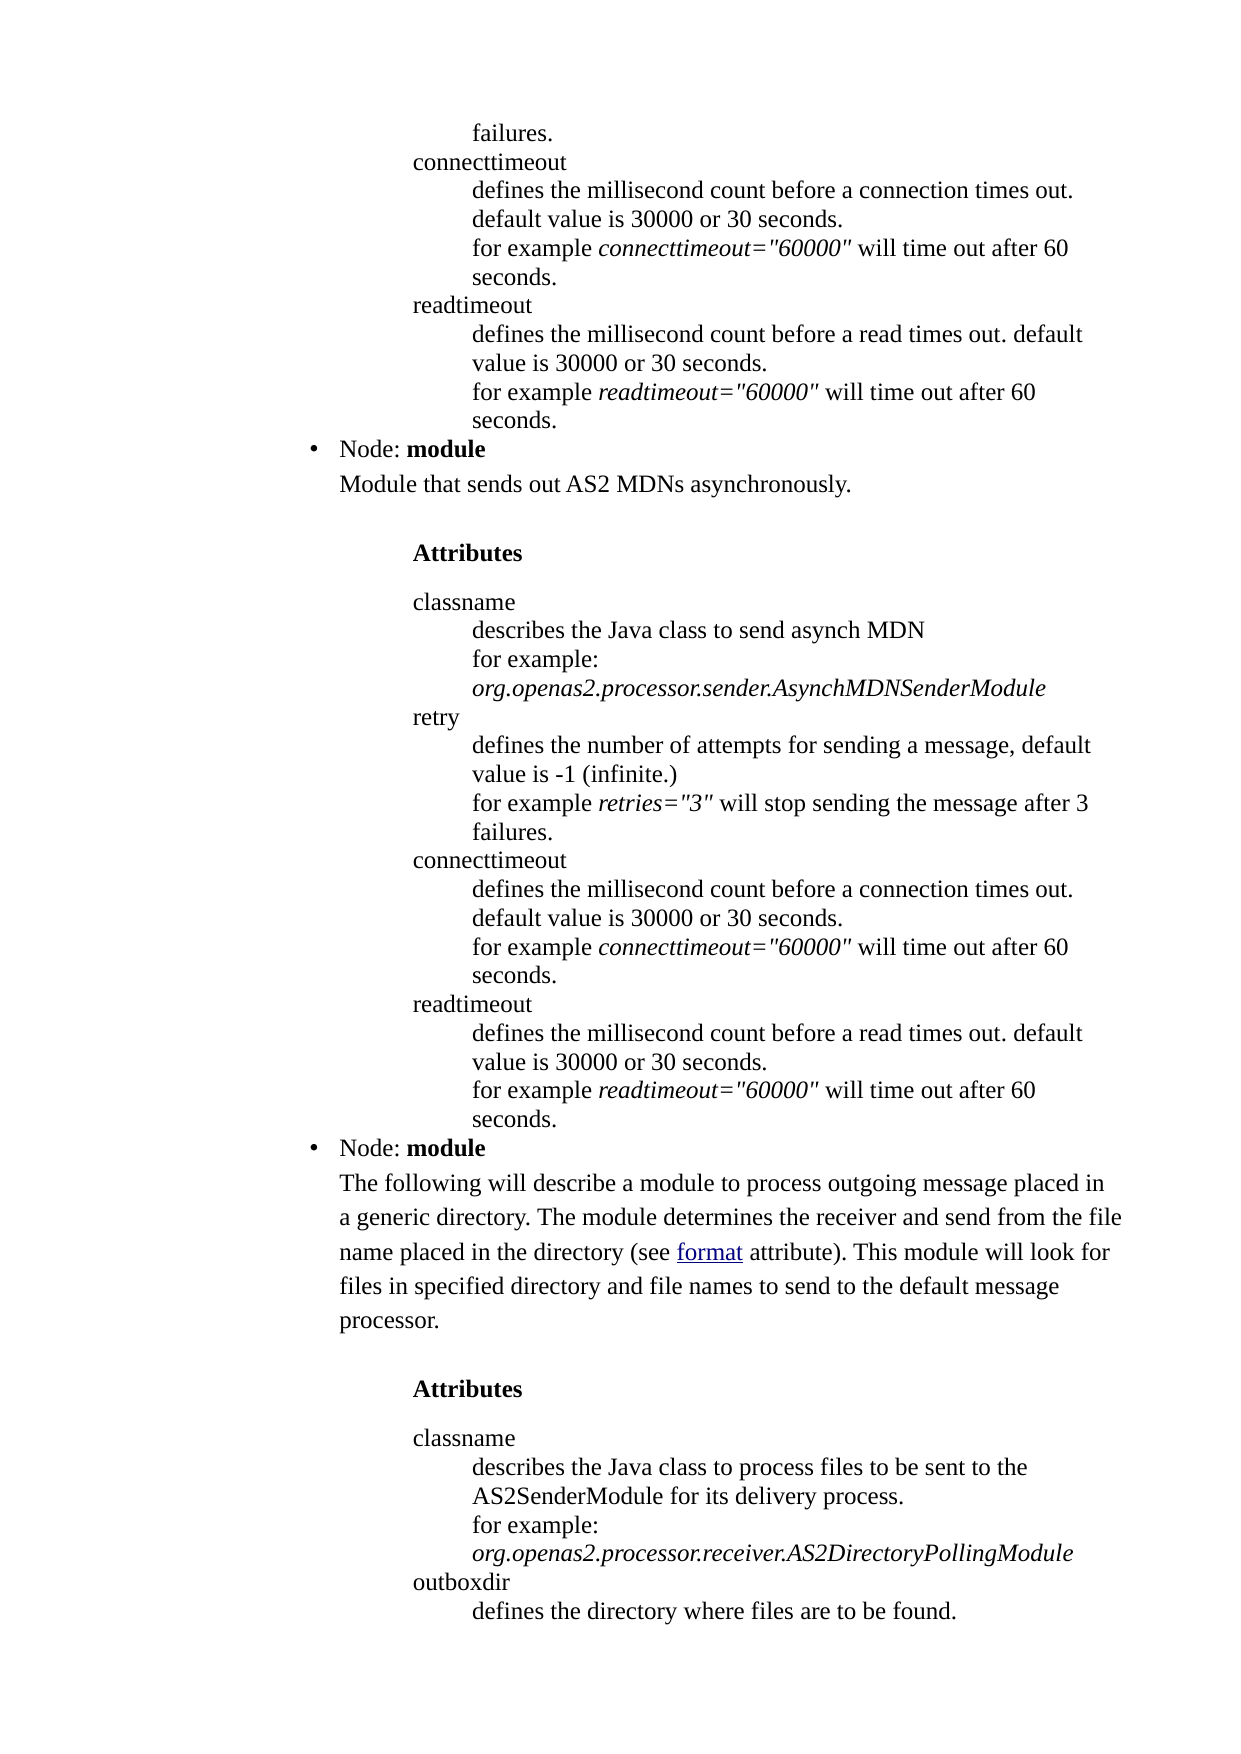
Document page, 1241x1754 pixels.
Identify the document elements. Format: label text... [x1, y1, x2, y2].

subtitle connecttimeout [383, 147, 1122, 176]
subtitle readtimeout [383, 291, 1122, 319]
subtitle connecttimeout [383, 846, 1122, 874]
list Node: module The following will describe a module to process outgoing message placed in a generic directory. The module determines the receiver and send from the file name placed in the directory (see format attribute). This module will look for files in specified directory and file names to send to the default message processor. [309, 1133, 1122, 1334]
list defines the millisecond count before a read times out. default value is 30000 or 30 seconds. for example readtimeout="60000" will time out after 60 seconds. [442, 1018, 1122, 1133]
list Attributes [383, 503, 1122, 567]
subtitle readtimeout [383, 989, 1122, 1018]
list describes the Java class to process files to be sent to the AS2SenderModule for its delivery process. for example: org.openas2.processor.receiver.AS2DirectoryPollingModule [442, 1452, 1122, 1567]
subtitle classname [383, 587, 1122, 616]
list defines the millisecond count before a connection times out. default value is 30000 or 30 seconds. for example connecttimeout="60000" will time out after 60 seconds. [442, 874, 1122, 989]
list Node: module Module that sends out AS2 MDNs asynchronously. [309, 434, 1122, 498]
list defines the millisecond count before a connection times out. default value is 30000 or 30 seconds. for example connecttimeout="60000" will time out after 60 seconds. [442, 176, 1122, 291]
subtitle classname [383, 1423, 1122, 1452]
list Attributes [383, 1340, 1122, 1403]
list defines the millisecond count before a read times out. default value is 30000 or 30 seconds. for example readtimeout="60000" will time out after 60 seconds. [442, 319, 1122, 434]
subtitle retry [383, 702, 1122, 731]
list failures. [442, 118, 1122, 147]
list defines the directory where files are to be found. [442, 1596, 1122, 1625]
list describes the Java class to send asynch MDN for example: org.openas2.processor.sender.AsynchMDNSenderModule [442, 616, 1122, 702]
list defines the number of attempts for sending a message, default value is -1 (infinite.) for example retries="3" will stop sending the message after 3 failures. [442, 731, 1122, 846]
subtitle outboxdir [383, 1567, 1122, 1596]
